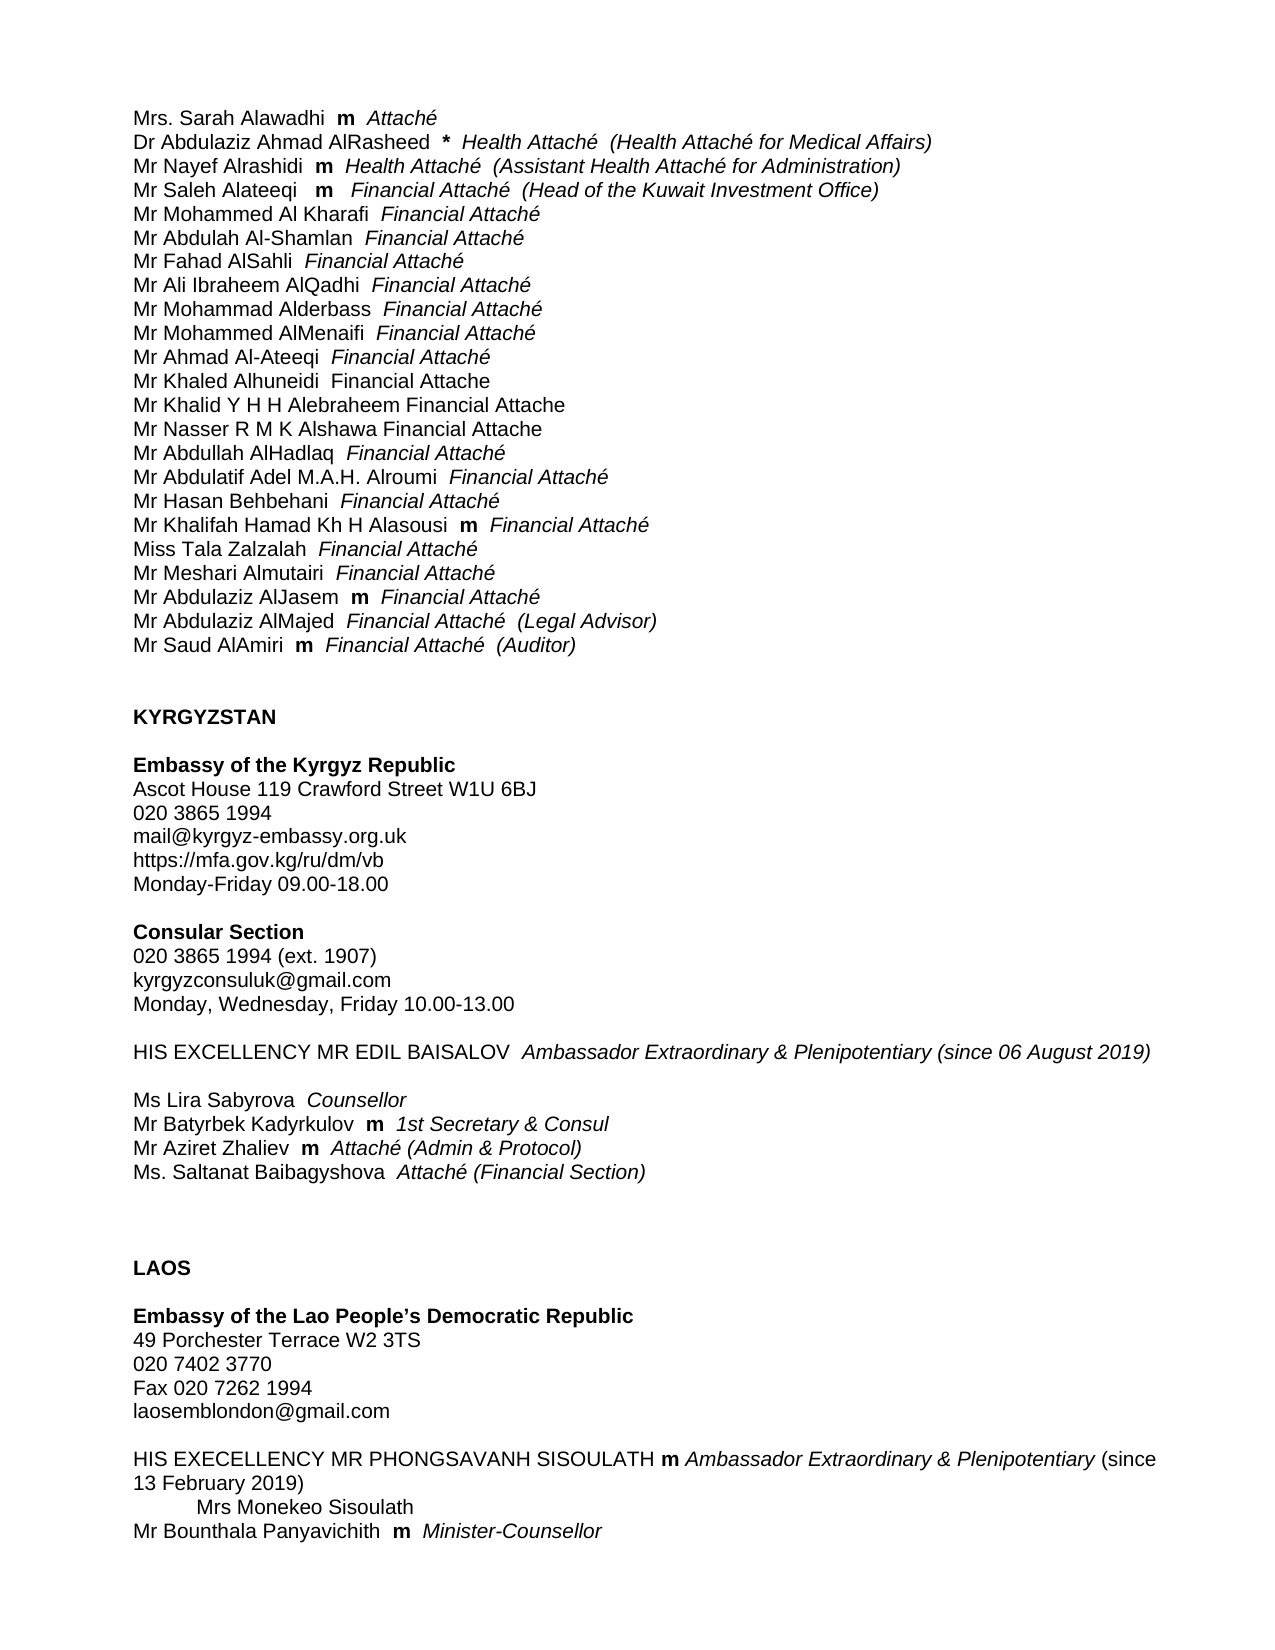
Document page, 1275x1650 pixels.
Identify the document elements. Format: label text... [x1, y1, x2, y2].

text Mrs. Sarah Alawadhi m Attaché [133, 106, 1181, 129]
text Embassy of the Lao People’s Democratic Republic [133, 1303, 1181, 1327]
text kyrgyzconsuluk@gmail.com [133, 968, 1181, 992]
text Mr Saud AlAmiri m Financial Attaché (Auditor) [133, 633, 1181, 657]
text HIS EXECELLENCY MR PHONGSAVANH SISOULATH m Ambassador Extraordinary & Plenipotentiary (since 13 February 2019) [133, 1447, 1181, 1495]
text Mr Bounthala Panyavichith m Minister-Counsellor [133, 1519, 1181, 1543]
text Mr Meshari Almutairi Financial Attaché [133, 561, 1181, 585]
text Ms Lira Sabyrova Counsellor [133, 1088, 1181, 1112]
text Mr Fahad AlSahli Financial Attaché [133, 249, 1181, 273]
text LAOS [133, 1256, 1181, 1279]
text Mr Mohammad Alderbass Financial Attaché [133, 297, 1181, 321]
text Ascot House 119 Crawford Street W1U 6BJ [133, 776, 1181, 800]
text Mr Abdulatif Adel M.A.H. Alroumi Financial Attaché [133, 465, 1181, 489]
text Mr Khalifah Hamad Kh H Alasousi m Financial Attaché [133, 513, 1181, 537]
subtitle KYRGYZSTAN [133, 704, 1181, 728]
text HIS EXCELLENCY MR EDIL BAISALOV Ambassador Extraordinary & Plenipotentiary (since 06 August 2019) [133, 1040, 1181, 1064]
text Consular Section [133, 920, 1181, 944]
text Mr Mohammed AlMenaifi Financial Attaché [133, 321, 1181, 345]
text Mrs Monekeo Sisoulath [133, 1495, 1181, 1519]
text Mr Khaled Alhuneidi Financial Attache [133, 369, 1181, 393]
text 020 3865 1994 [133, 800, 1181, 824]
text Dr Abdulaziz Ahmad AlRasheed * Health Attaché (Health Attaché for Medical Affairs) [133, 129, 1181, 153]
text Monday-Friday 09.00-18.00 [133, 872, 1181, 896]
text Mr Abdullah AlHadlaq Financial Attaché [133, 441, 1181, 465]
text Mr Saleh Alateeqi m Financial Attaché (Head of the Kuwait Investment Office) [133, 177, 1181, 201]
text Mr Abdulaziz AlJasem m Financial Attaché [133, 585, 1181, 609]
text Fax 020 7262 1994 [133, 1375, 1181, 1399]
text Mr Aziret Zhaliev m Attaché (Admin & Protocol) [133, 1136, 1181, 1160]
text 020 7402 3770 [133, 1351, 1181, 1375]
text 49 Porchester Terrace W2 3TS [133, 1327, 1181, 1351]
text Monday, Wednesday, Friday 10.00-13.00 [133, 992, 1181, 1016]
text Mr Batyrbek Kadyrkulov m 1st Secretary & Consul [133, 1112, 1181, 1136]
text laosemblondon@gmail.com [133, 1399, 1181, 1423]
subtitle Embassy of the Kyrgyz Republic [133, 752, 1181, 776]
text Mr Ahmad Al-Ateeqi Financial Attaché [133, 345, 1181, 369]
text Mr Nasser R M K Alshawa Financial Attache [133, 417, 1181, 441]
text https://mfa.gov.kg/ru/dm/vb [133, 848, 1181, 872]
text mail@kyrgyz-embassy.org.uk [133, 824, 1181, 848]
text 020 3865 1994 (ext. 1907) [133, 944, 1181, 968]
text Mr Abdulaziz AlMajed Financial Attaché (Legal Advisor) [133, 609, 1181, 633]
text Ms. Saltanat Baibagyshova Attaché (Financial Section) [133, 1160, 1181, 1184]
text Mr Abdulah Al-Shamlan Financial Attaché [133, 225, 1181, 249]
text Mr Nayef Alrashidi m Health Attaché (Assistant Health Attaché for Administration) [133, 153, 1181, 177]
text Mr Mohammed Al Kharafi Financial Attaché [133, 201, 1181, 225]
text Mr Hasan Behbehani Financial Attaché [133, 489, 1181, 513]
text Mr Ali Ibraheem AlQadhi Financial Attaché [133, 273, 1181, 297]
text Miss Tala Zalzalah Financial Attaché [133, 537, 1181, 561]
text Mr Khalid Y H H Alebraheem Financial Attache [133, 393, 1181, 417]
